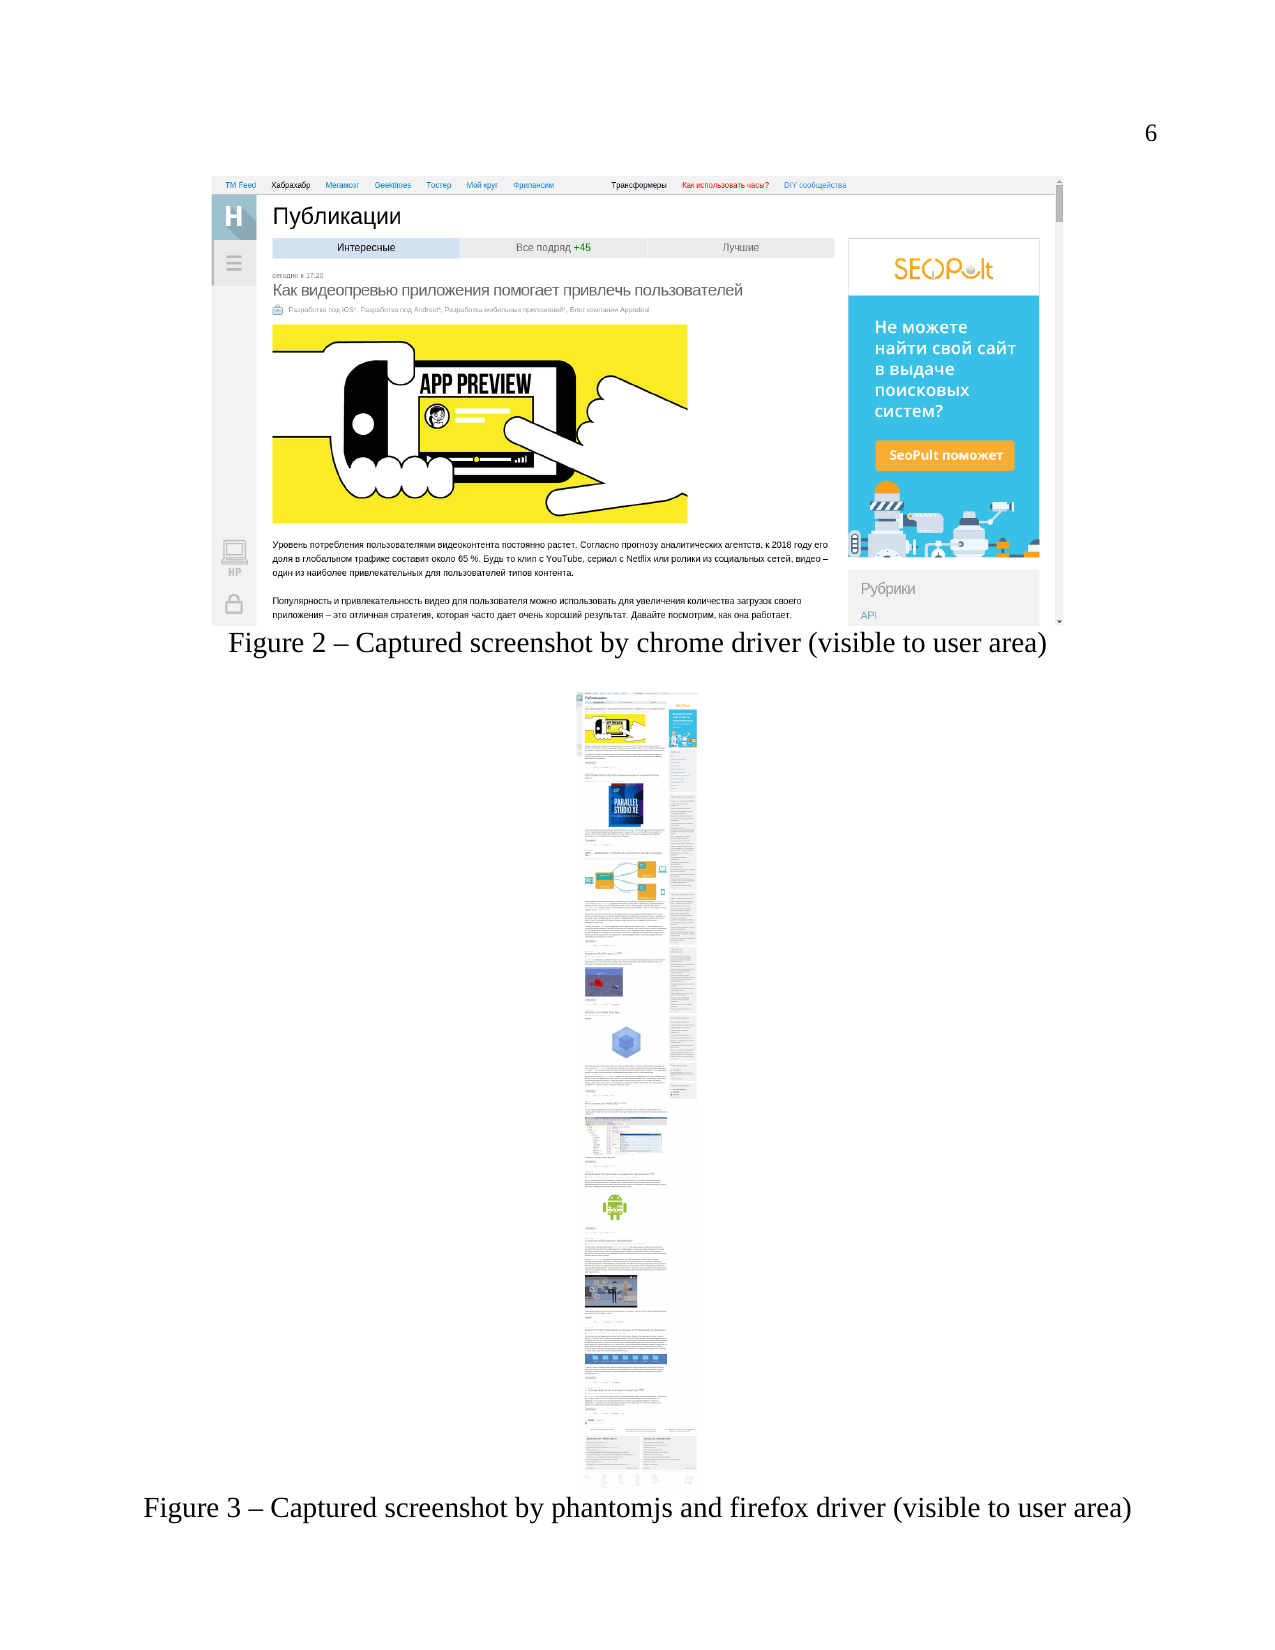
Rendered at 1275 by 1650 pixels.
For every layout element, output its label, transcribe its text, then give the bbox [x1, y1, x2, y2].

text Figure 3 – Captured screenshot by phantomjs and firefox driver (visible to user area) [118, 1491, 1157, 1524]
text Figure 2 – Captured screenshot by chrome driver (visible to user area) [118, 626, 1157, 659]
picture [576, 692, 699, 1491]
picture [211, 176, 1064, 626]
